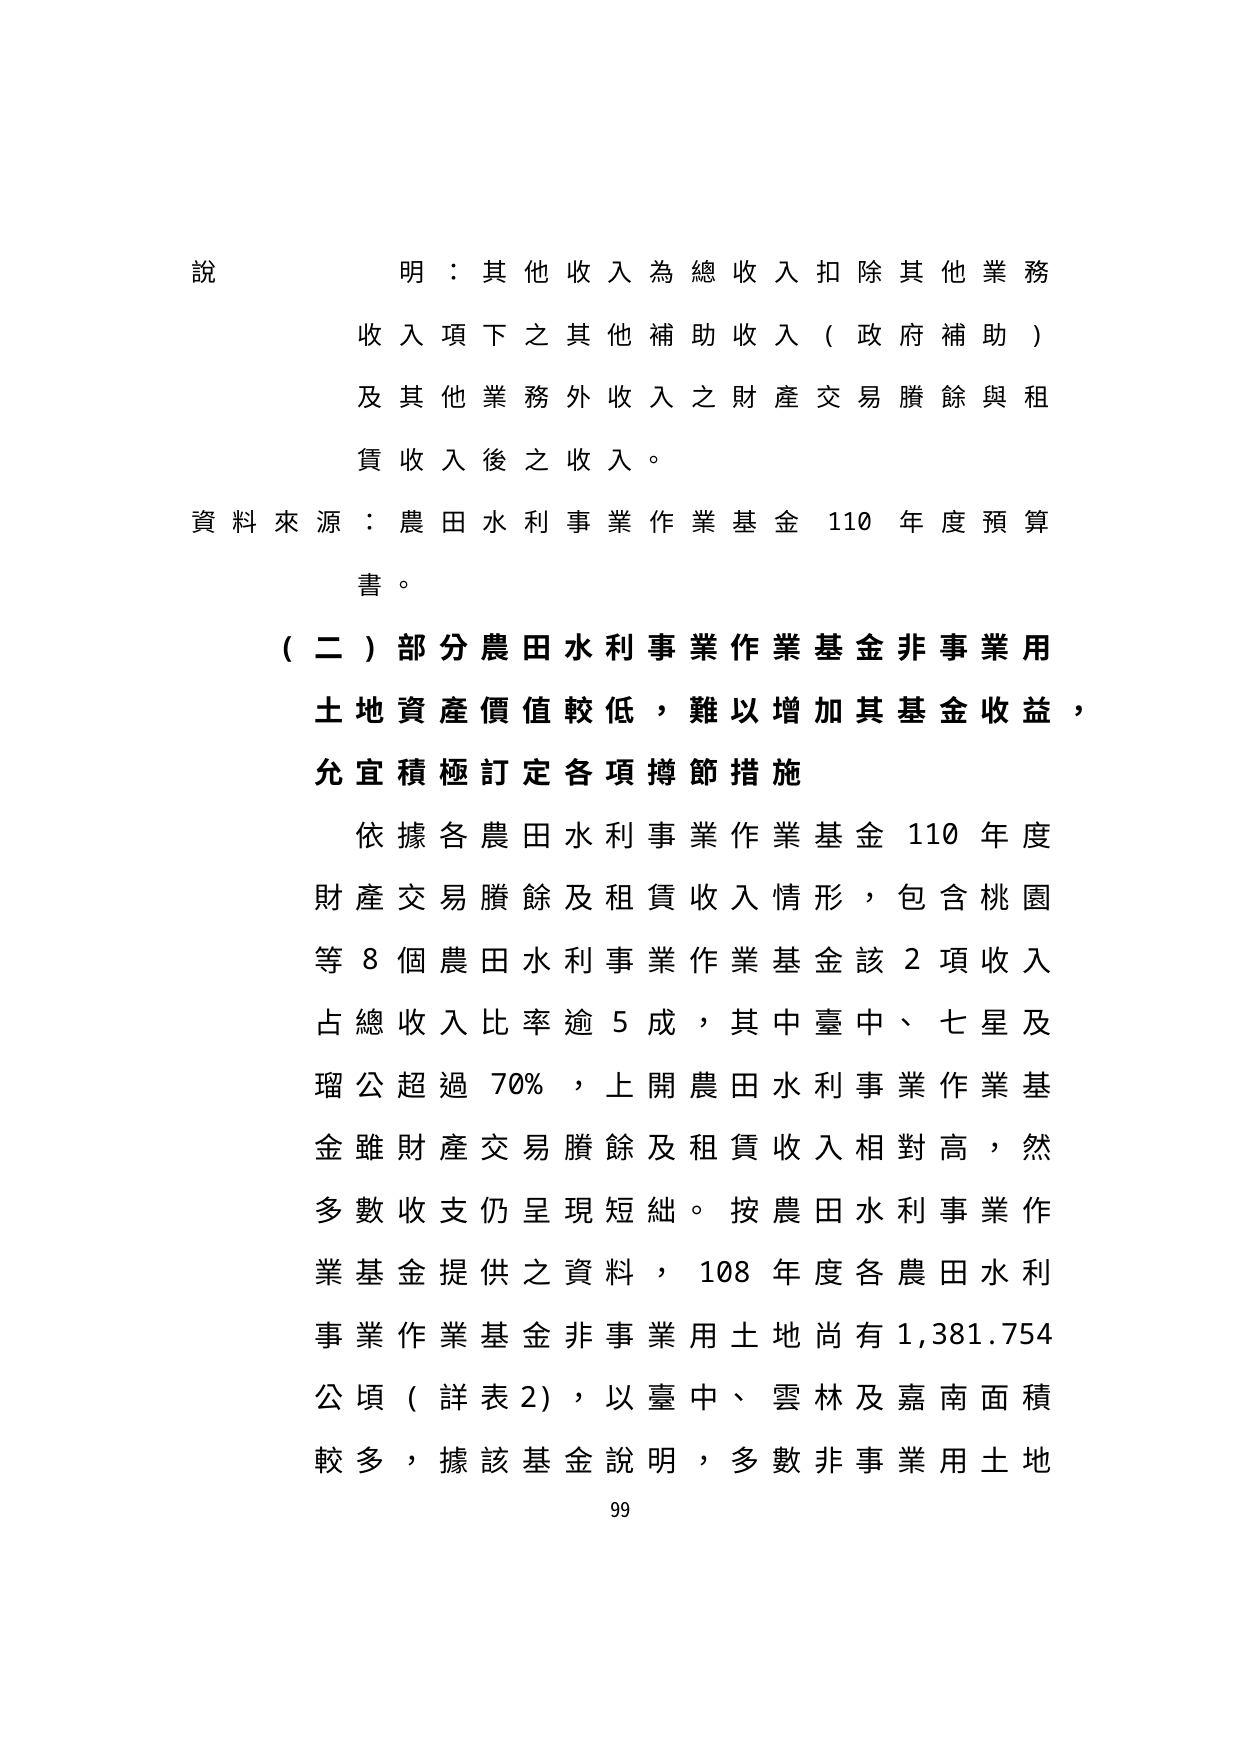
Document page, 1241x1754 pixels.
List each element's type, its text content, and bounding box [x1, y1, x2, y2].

text 依據各農田水利事業作業基金110年度財產交易賸餘及租賃收入情形，包含桃園等8個農田水利事業作業基金該2項收入占總收入比率逾5成，其中臺中、七星及瑠公超過70%，上開農田水利事業作業基金雖財產交易賸餘及租賃收入相對高，然多數收支仍呈現短絀。按農田水利事業作業基金提供之資料，108年度各農田水利事業作業基金非事業用土地尚有1,381.754公頃(詳表2)，以臺中、雲林及嘉南面積較多，據該基金說明，多數非事業用土地 [271, 792, 1058, 1479]
text 說 明：其他收入為總收入扣除其他業務收入項下之其他補助收入(政府補助)及其他業務外收入之財產交易賸餘與租賃收入後之收入。 [183, 229, 1058, 479]
text (二)部分農田水利事業作業基金非事業用土地資產價值較低，難以增加其基金收益，允宜積極訂定各項撙節措施 [242, 604, 1058, 792]
text 資料來源：農田水利事業作業基金110年度預算書。 [183, 479, 1058, 604]
